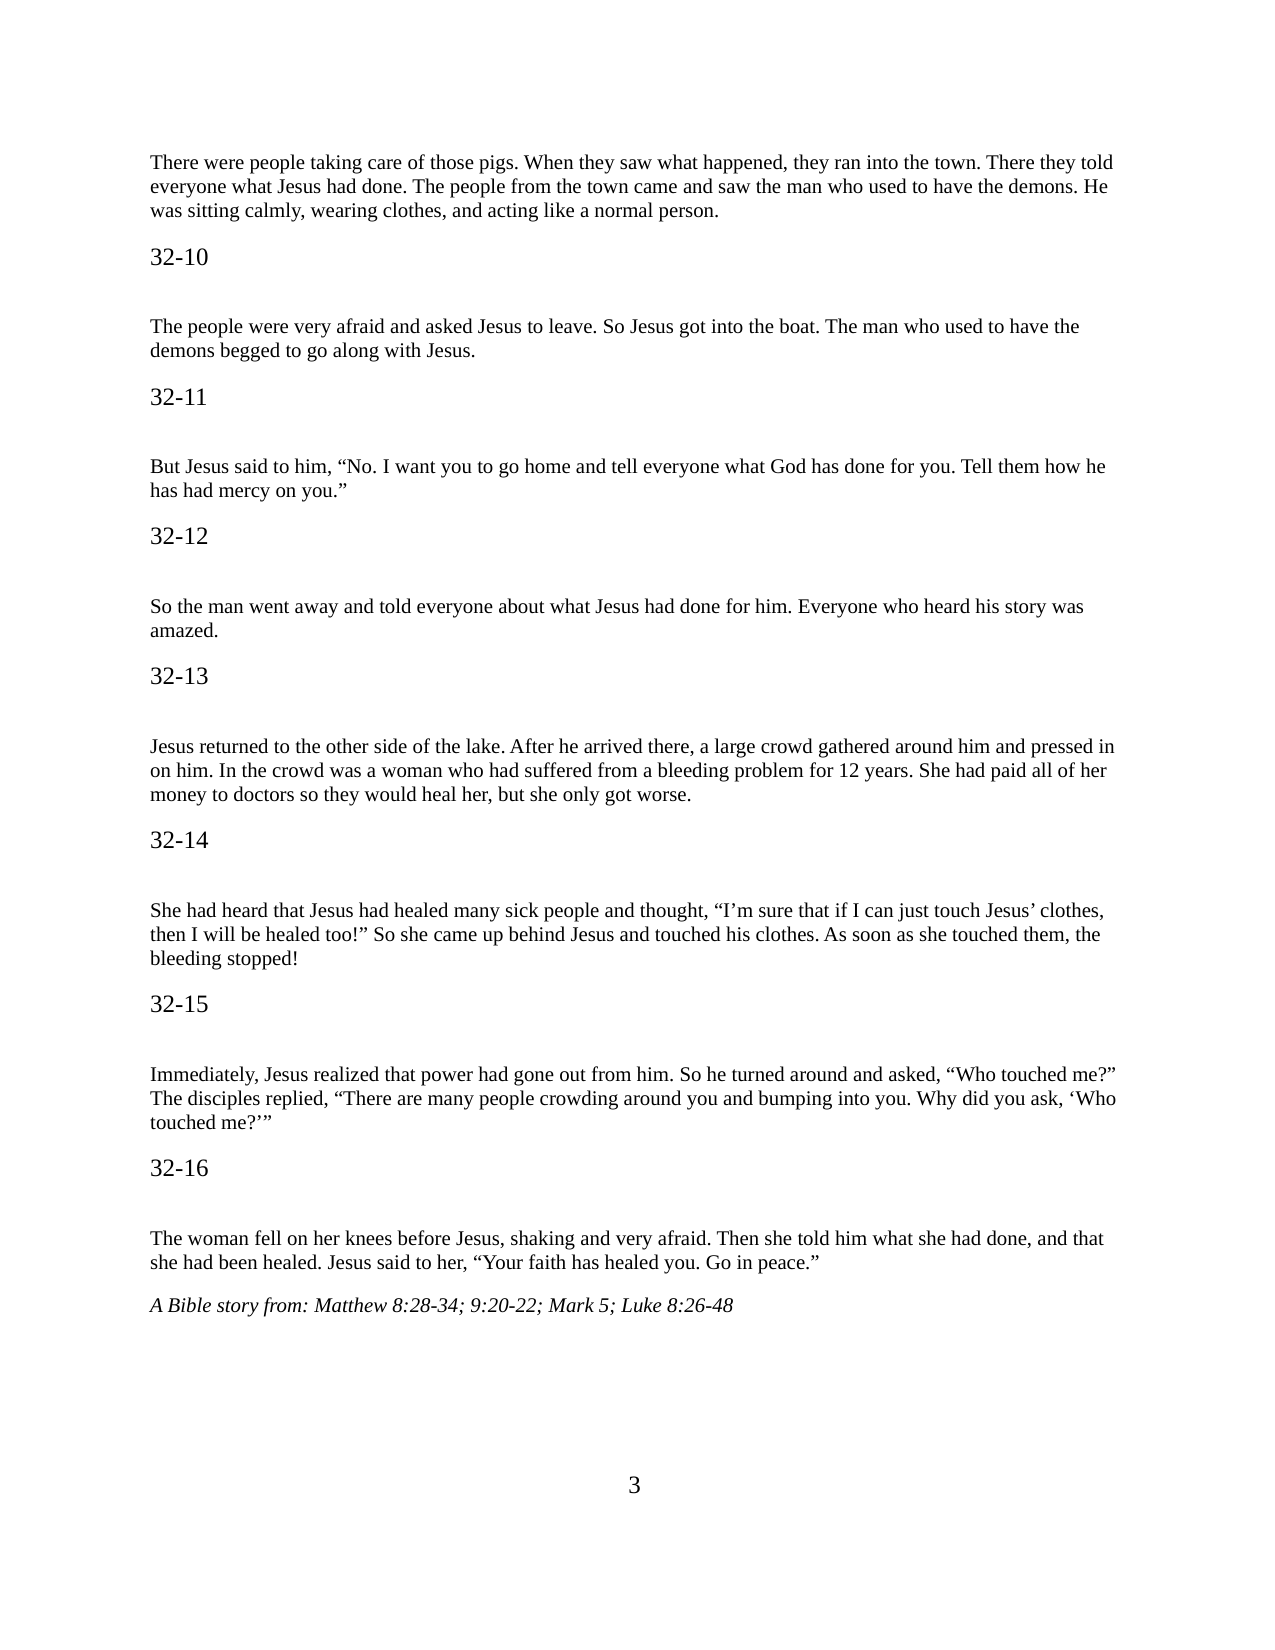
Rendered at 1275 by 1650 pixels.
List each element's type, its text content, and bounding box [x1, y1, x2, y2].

text A Bible story from: Matthew 8:28-34; 9:20-22; Mark 5; Luke 8:26-48 [150, 1293, 1125, 1317]
text But Jesus said to him, “No. I want you to go home and tell everyone what God has done for you. Tell them how he has had mercy on you.” [150, 454, 1125, 502]
subtitle 32-14 [150, 825, 1125, 854]
subtitle 32-10 [150, 242, 1125, 270]
text She had heard that Jesus had healed many sick people and thought, “I’m sure that if I can just touch Jesus’ clothes, then I will be healed too!” So she came up behind Jesus and touched his clothes. As soon as she touched them, the bleeding stopped! [150, 898, 1125, 970]
subtitle 32-12 [150, 521, 1125, 550]
text Immediately, Jesus realized that power had gone out from him. So he turned around and asked, “Who touched me?” The disciples replied, “There are many people crowding around you and bumping into you. Why did you ask, ‘Who touched me?’” [150, 1062, 1125, 1134]
subtitle 32-15 [150, 989, 1125, 1018]
text The people were very afraid and asked Jesus to leave. So Jesus got into the boat. The man who used to have the demons begged to go along with Jesus. [150, 314, 1125, 362]
text Jesus returned to the other side of the lake. After he arrived there, a large crowd gathered around him and pressed in on him. In the crowd was a woman who had suffered from a bleeding problem for 12 years. She had paid all of her money to doctors so they would heal her, but she only got worse. [150, 734, 1125, 806]
text The woman fell on her knees before Jesus, shaking and very afraid. Then she told him what she had done, and that she had been healed. Jesus said to her, “Your faith has healed you. Go in peace.” [150, 1226, 1125, 1274]
text There were people taking care of those pigs. When they saw what happened, they ran into the town. There they told everyone what Jesus had done. The people from the town came and saw the man who used to have the demons. He was sitting calmly, wearing clothes, and acting like a normal person. [150, 150, 1125, 222]
subtitle 32-11 [150, 382, 1125, 410]
subtitle 32-16 [150, 1153, 1125, 1182]
subtitle 32-13 [150, 661, 1125, 690]
text So the man went away and told everyone about what Jesus had done for him. Everyone who heard his story was amazed. [150, 594, 1125, 642]
